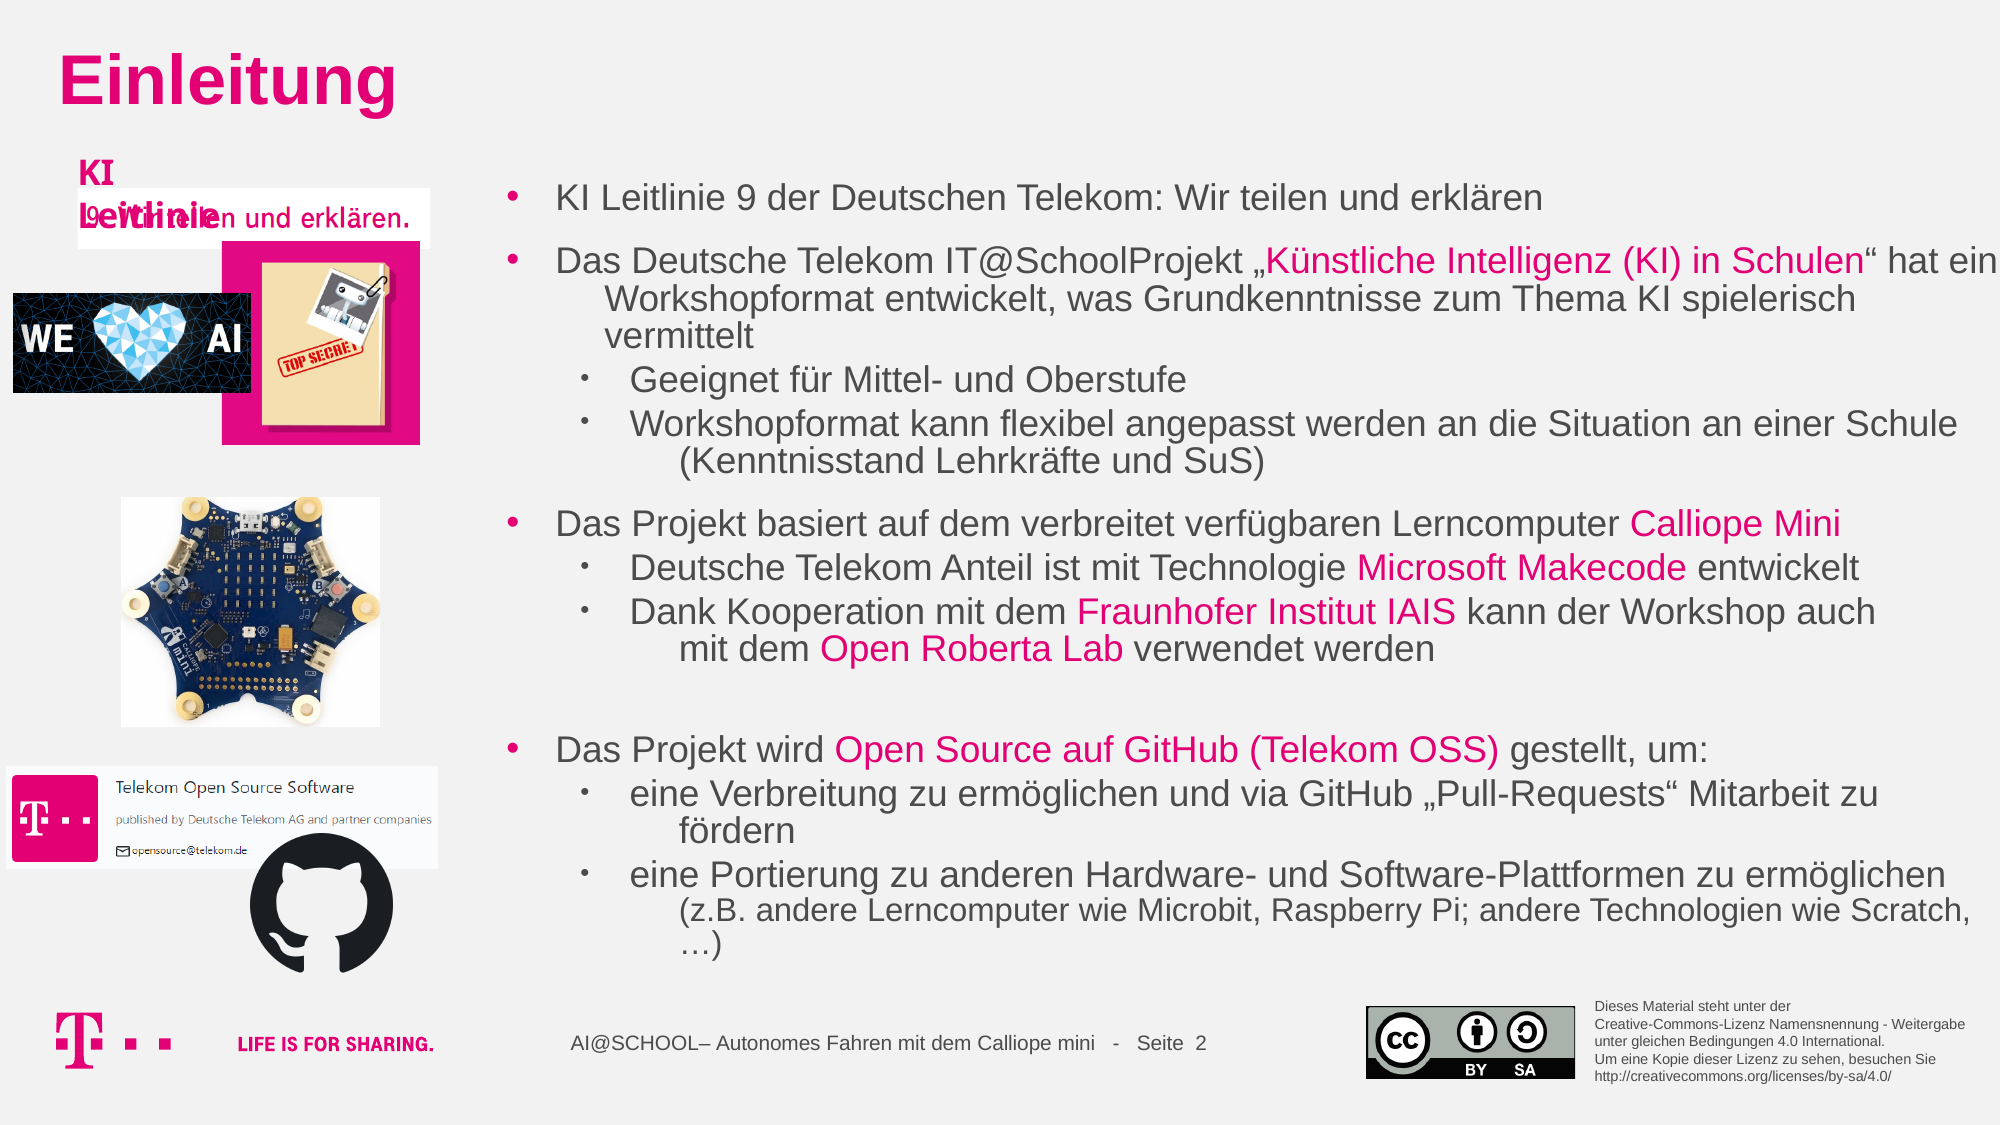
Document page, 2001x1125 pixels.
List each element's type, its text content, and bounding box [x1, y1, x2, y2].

list KI Leitlinie 9 der Deutschen Telekom: Wir teilen und erklären Das Deutsche Telekom IT@School Projekt „Künstliche Intelligenz (KI) in Schulen“ hat ein Workshopformat entwickelt, was Grundkenntnisse zum Thema KI spielerisch vermittelt Geeignet für Mittel- und Oberstufe Workshopformat kann flexibel angepasst werden an die Situation an einer Schule (Kenntnisstand Lehrkräfte und SuS) Das Projekt basiert auf dem verbreitet verfügbaren Lerncomputer Calliope Mini Deutsche Telekom Anteil ist mit Technologie Microsoft Makecode entwickelt Dank Kooperation mit dem Fraunhofer Institut IAIS kann der Workshop auch mit dem Open Roberta Lab verwendet werden Das Projekt wird Open Source auf GitHub (Telekom OSS) gestellt, um: eine Verbreitung zu ermöglichen und via GitHub „Pull-Requests“ Mitarbeit zu fördern eine Portierung zu anderen Hardware- und Software-Plattformen zu ermöglichen (z.B. andere Lerncomputer wie Microbit, Raspberry Pi; andere Technologien wie Scratch, …) [506, 180, 2000, 971]
picture [121, 497, 380, 727]
picture [13, 188, 431, 445]
title Einleitung [0, 43, 1888, 132]
picture [6, 766, 438, 976]
text_box KI Leitlinie [64, 144, 278, 202]
